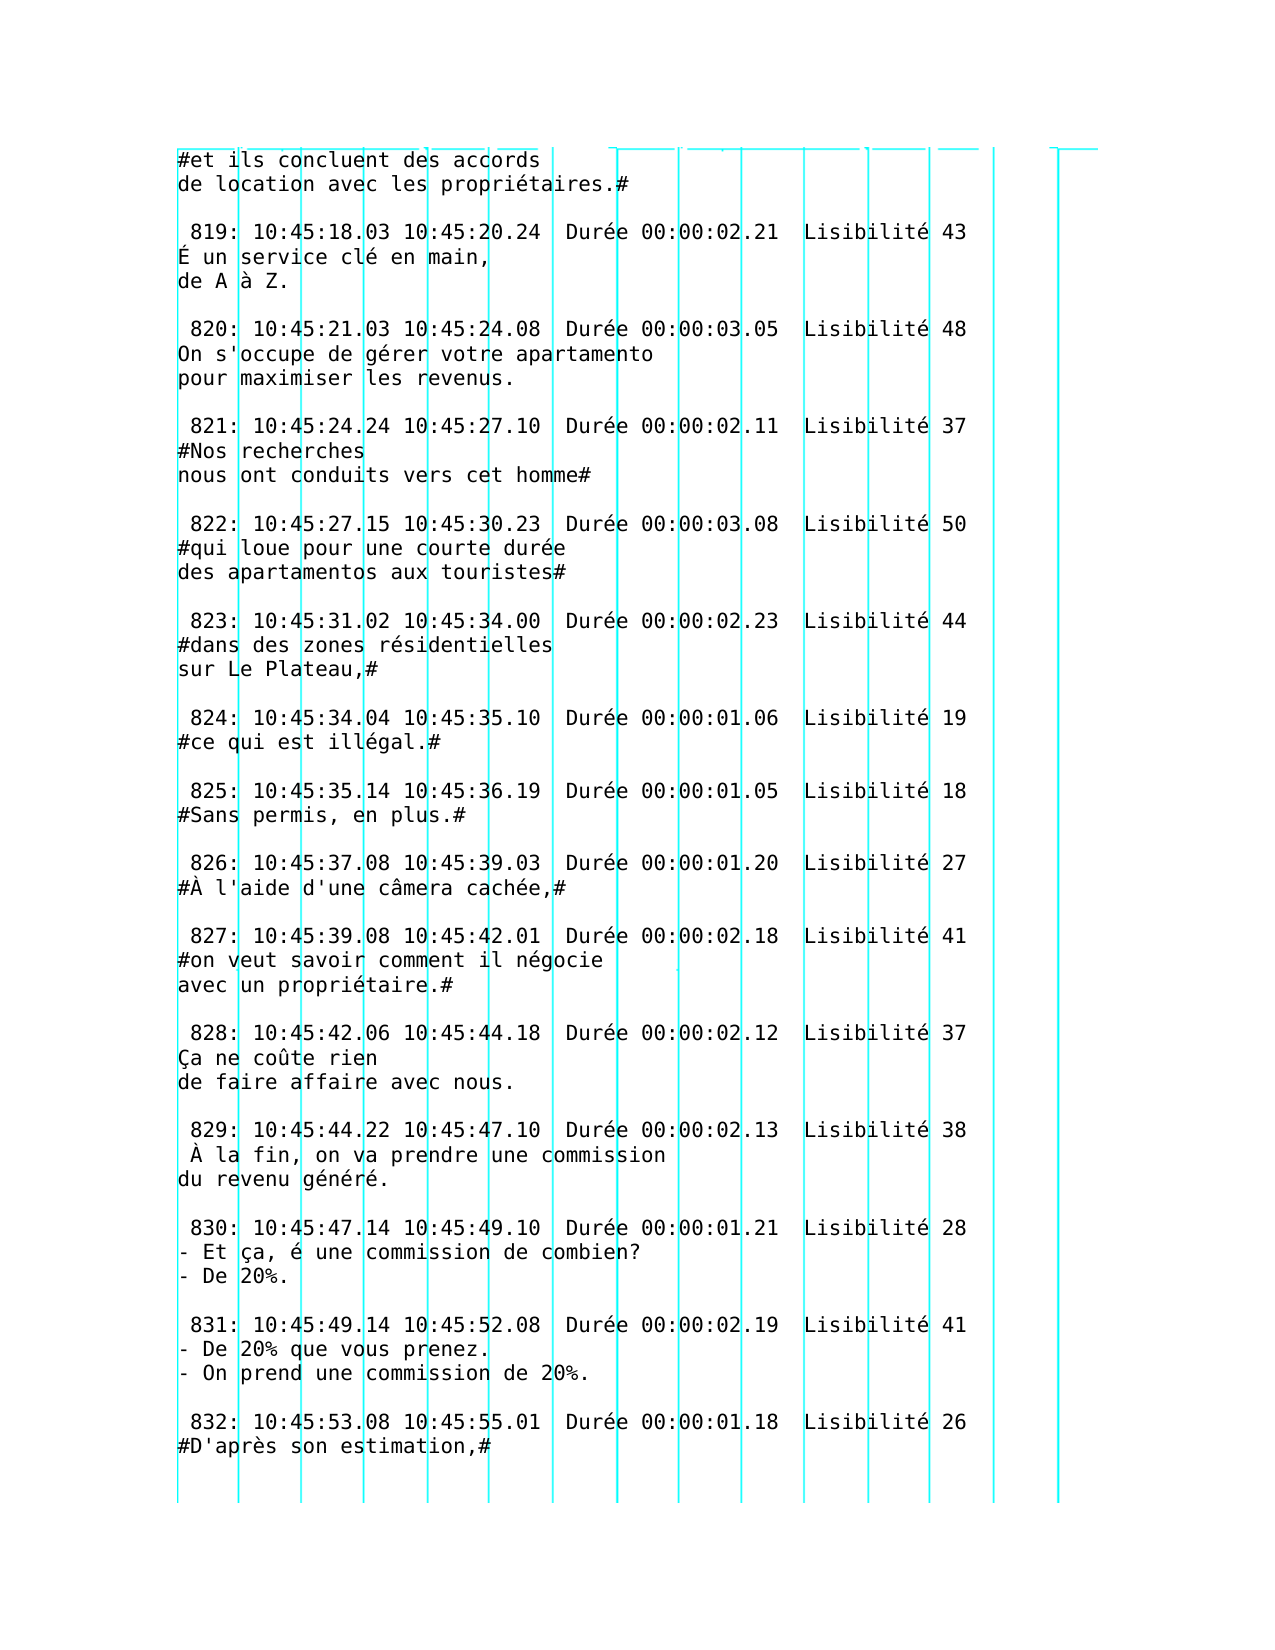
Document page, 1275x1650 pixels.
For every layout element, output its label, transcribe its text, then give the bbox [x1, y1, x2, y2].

text #À l'aide d'une câmera cachée,# [177, 876, 1098, 900]
text 820: 10:45:21.03 10:45:24.08 Durée 00:00:03.05 Lisibilité 48 [177, 317, 1098, 342]
text É un service clé en main, [177, 245, 1098, 269]
text 829: 10:45:44.22 10:45:47.10 Durée 00:00:02.13 Lisibilité 38 [177, 1118, 1098, 1143]
text - De 20% que vous prenez. [177, 1337, 1098, 1361]
text des apartamentos aux touristes# [177, 560, 1098, 584]
text du revenu généré. [177, 1167, 1098, 1191]
text Ça ne coûte rien [177, 1046, 1098, 1070]
text #qui loue pour une courte durée [177, 536, 1098, 560]
text 831: 10:45:49.14 10:45:52.08 Durée 00:00:02.19 Lisibilité 41 [177, 1313, 1098, 1337]
text 827: 10:45:39.08 10:45:42.01 Durée 00:00:02.18 Lisibilité 41 [177, 924, 1098, 948]
text 823: 10:45:31.02 10:45:34.00 Durée 00:00:02.23 Lisibilité 44 [177, 609, 1098, 633]
text nous ont conduits vers cet homme# [177, 463, 1098, 487]
text - Et ça, é une commission de combien? [177, 1240, 1098, 1264]
text 826: 10:45:37.08 10:45:39.03 Durée 00:00:01.20 Lisibilité 27 [177, 851, 1098, 876]
text de location avec les propriétaires.# [177, 172, 1098, 196]
text de A à Z. [177, 269, 1098, 293]
text 832: 10:45:53.08 10:45:55.01 Durée 00:00:01.18 Lisibilité 26 [177, 1410, 1098, 1434]
text 828: 10:45:42.06 10:45:44.18 Durée 00:00:02.12 Lisibilité 37 [177, 1021, 1098, 1046]
text À la fin, on va prendre une commission [177, 1143, 1098, 1167]
text 825: 10:45:35.14 10:45:36.19 Durée 00:00:01.05 Lisibilité 18 [177, 779, 1098, 803]
text #ce qui est illégal.# [177, 730, 1098, 754]
text 819: 10:45:18.03 10:45:20.24 Durée 00:00:02.21 Lisibilité 43 [177, 220, 1098, 245]
text - On prend une commission de 20%. [177, 1361, 1098, 1385]
text de faire affaire avec nous. [177, 1070, 1098, 1094]
text 830: 10:45:47.14 10:45:49.10 Durée 00:00:01.21 Lisibilité 28 [177, 1216, 1098, 1240]
text #dans des zones résidentielles [177, 633, 1098, 657]
text 824: 10:45:34.04 10:45:35.10 Durée 00:00:01.06 Lisibilité 19 [177, 706, 1098, 730]
text #on veut savoir comment il négocie [177, 948, 1098, 973]
text #D'après son estimation,# [177, 1434, 1098, 1458]
text #et ils concluent des accords [177, 148, 1098, 172]
picture [177, 147, 1098, 1503]
text On s'occupe de gérer votre apartamento [177, 342, 1098, 366]
text #Sans permis, en plus.# [177, 803, 1098, 827]
text pour maximiser les revenus. [177, 366, 1098, 390]
text #Nos recherches [177, 439, 1098, 463]
text sur Le Plateau,# [177, 657, 1098, 682]
text 821: 10:45:24.24 10:45:27.10 Durée 00:00:02.11 Lisibilité 37 [177, 414, 1098, 439]
text 822: 10:45:27.15 10:45:30.23 Durée 00:00:03.08 Lisibilité 50 [177, 512, 1098, 536]
text - De 20%. [177, 1264, 1098, 1288]
text avec un propriétaire.# [177, 973, 1098, 997]
